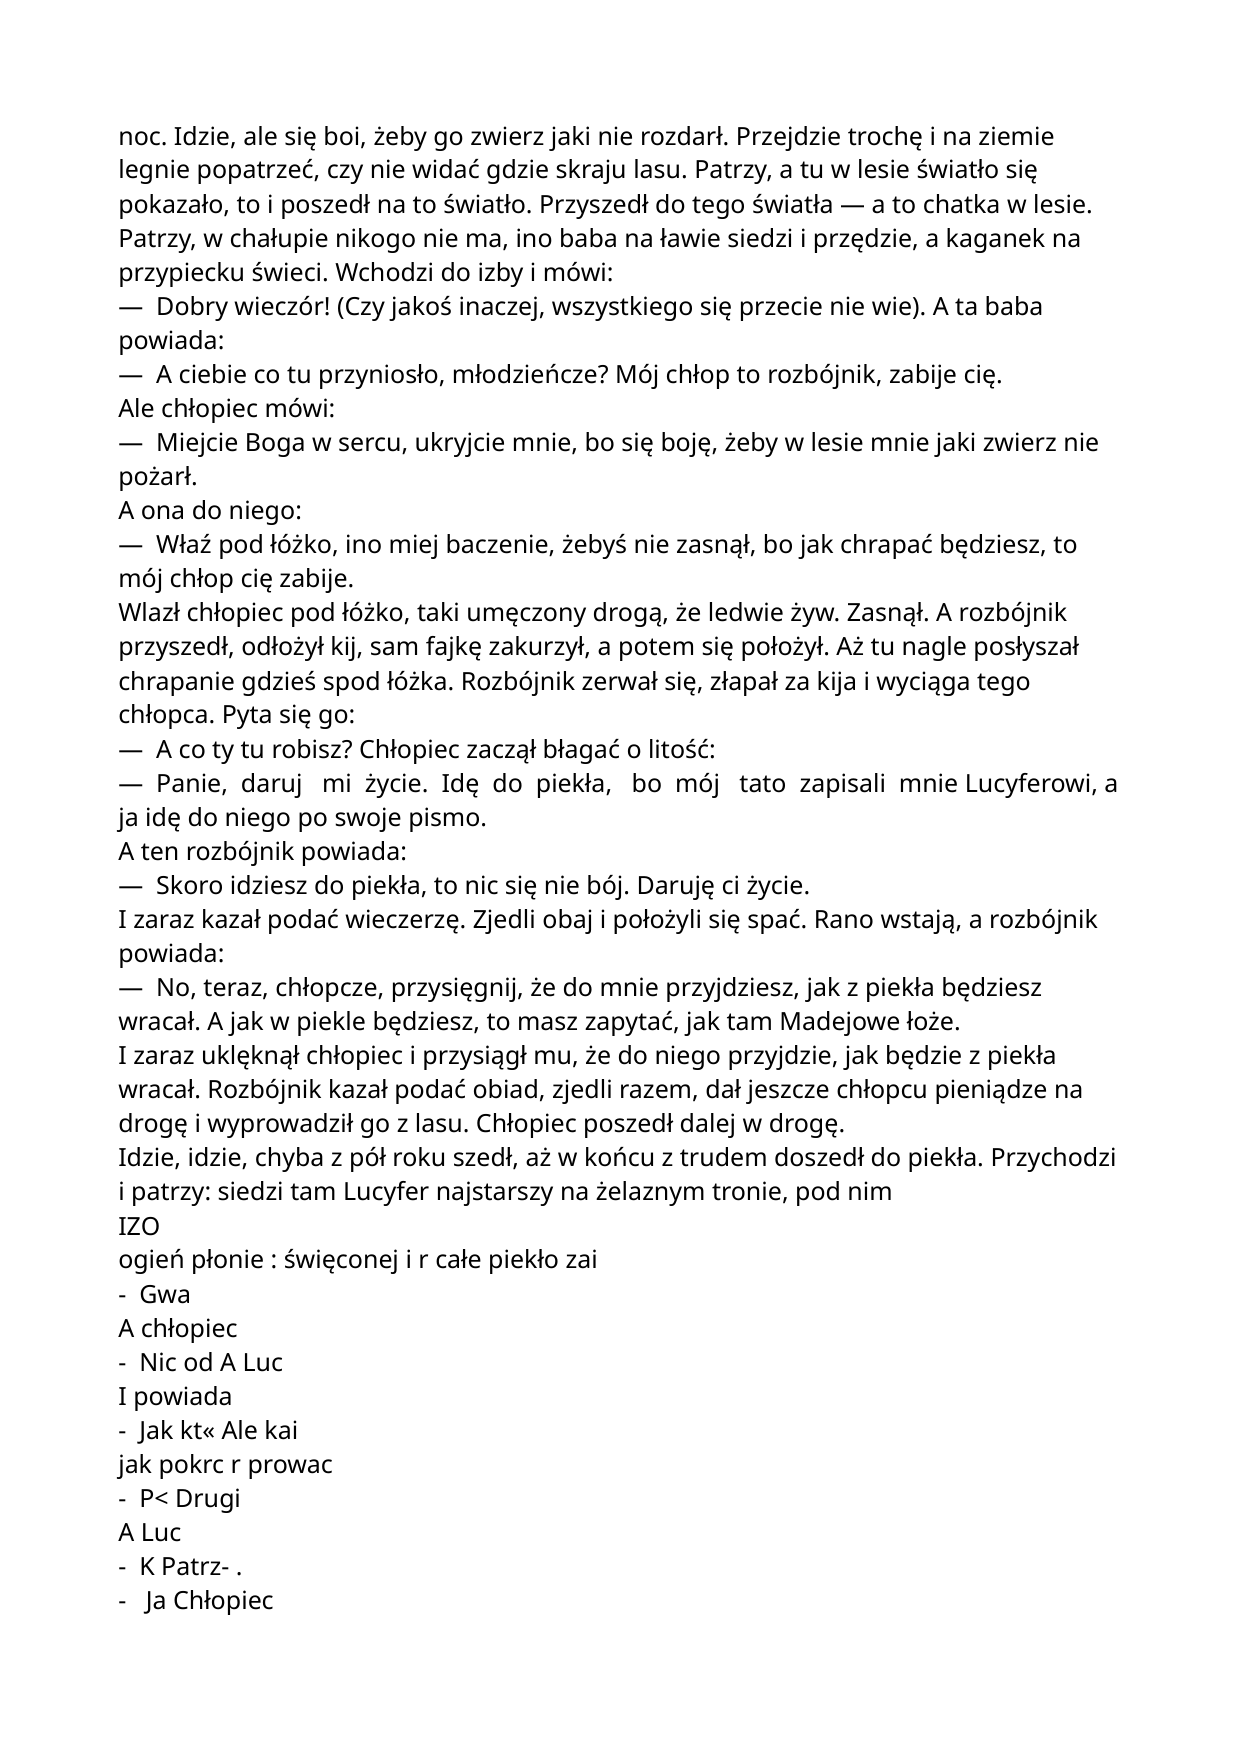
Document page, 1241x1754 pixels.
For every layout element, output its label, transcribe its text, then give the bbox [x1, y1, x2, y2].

text - K Patrz- . [118, 1549, 1122, 1583]
text noc. Idzie, ale się boi, żeby go zwierz jaki nie rozdarł. Przejdzie trochę i na ziemie legnie popatrzeć, czy nie widać gdzie skraju lasu. Patrzy, a tu w lesie światło się pokazało, to i poszedł na to światło. Przyszedł do tego światła — a to chatka w lesie. Patrzy, w chałupie nikogo nie ma, ino baba na ławie siedzi i przędzie, a kaganek na przypiecku świeci. Wchodzi do izby i mówi: [118, 118, 1122, 288]
text — A ciebie co tu przyniosło, młodzieńcze? Mój chłop to rozbójnik, zabije cię. [118, 357, 1122, 391]
text A Luc [118, 1515, 1122, 1549]
text — Właź pod łóżko, ino miej baczenie, żebyś nie zasnął, bo jak chrapać będziesz, to mój chłop cię zabije. [118, 527, 1122, 595]
text - Jak kt« Ale kai [118, 1412, 1122, 1447]
text Wlazł chłopiec pod łóżko, taki umęczony drogą, że ledwie żyw. Zasnął. A rozbójnik przyszedł, odłożył kij, sam fajkę zakurzył, a potem się położył. Aż tu nagle posłyszał chrapanie gdzieś spod łóżka. Rozbójnik zerwał się, złapał za kija i wyciąga tego chłopca. Pyta się go: [118, 595, 1122, 731]
text — Skoro idziesz do piekła, to nic się nie bój. Daruję ci życie. [118, 867, 1122, 902]
text - Ja Chłopiec [118, 1583, 1122, 1617]
text A chłopiec [118, 1310, 1122, 1344]
text - Nic od A Luc [118, 1344, 1122, 1378]
text Ale chłopiec mówi: [118, 391, 1122, 425]
text — Miejcie Boga w sercu, ukryjcie mnie, bo się boję, żeby w lesie mnie jaki zwierz nie pożarł. [118, 425, 1122, 493]
text I zaraz uklęknął chłopiec i przysiągł mu, że do niego przyjdzie, jak będzie z piekła wracał. Rozbójnik kazał podać obiad, zjedli razem, dał jeszcze chłopcu pieniądze na drogę i wyprowadził go z lasu. Chłopiec poszedł dalej w drogę. [118, 1038, 1122, 1140]
text - P< Drugi [118, 1481, 1122, 1515]
text I powiada [118, 1378, 1122, 1412]
text Idzie, idzie, chyba z pół roku szedł, aż w końcu z trudem doszedł do piekła. Przychodzi i patrzy: siedzi tam Lucyfer najstarszy na żelaznym tronie, pod nim [118, 1140, 1122, 1208]
text — No, teraz, chłopcze, przysięgnij, że do mnie przyjdziesz, jak z piekła będziesz wracał. A jak w piekle będziesz, to masz zapytać, jak tam Madejowe łoże. [118, 970, 1122, 1038]
text — Panie, daruj mi życie. Idę do piekła, bo mój tato zapisali mnie Lucyferowi, a ja idę do niego po swoje pismo. [118, 765, 1122, 833]
text - Gwa [118, 1276, 1122, 1310]
text A ona do niego: [118, 493, 1122, 527]
text ogień płonie : święconej i r całe piekło zai [118, 1242, 1122, 1276]
text jak pokrc r prowac [118, 1447, 1122, 1481]
text — A co ty tu robisz? Chłopiec zaczął błagać o litość: [118, 731, 1122, 765]
text A ten rozbójnik powiada: [118, 833, 1122, 867]
text IZO [118, 1208, 1122, 1242]
text — Dobry wieczór! (Czy jakoś inaczej, wszystkiego się przecie nie wie). A ta baba powiada: [118, 288, 1122, 357]
text I zaraz kazał podać wieczerzę. Zjedli obaj i położyli się spać. Rano wstają, a rozbójnik powiada: [118, 902, 1122, 970]
